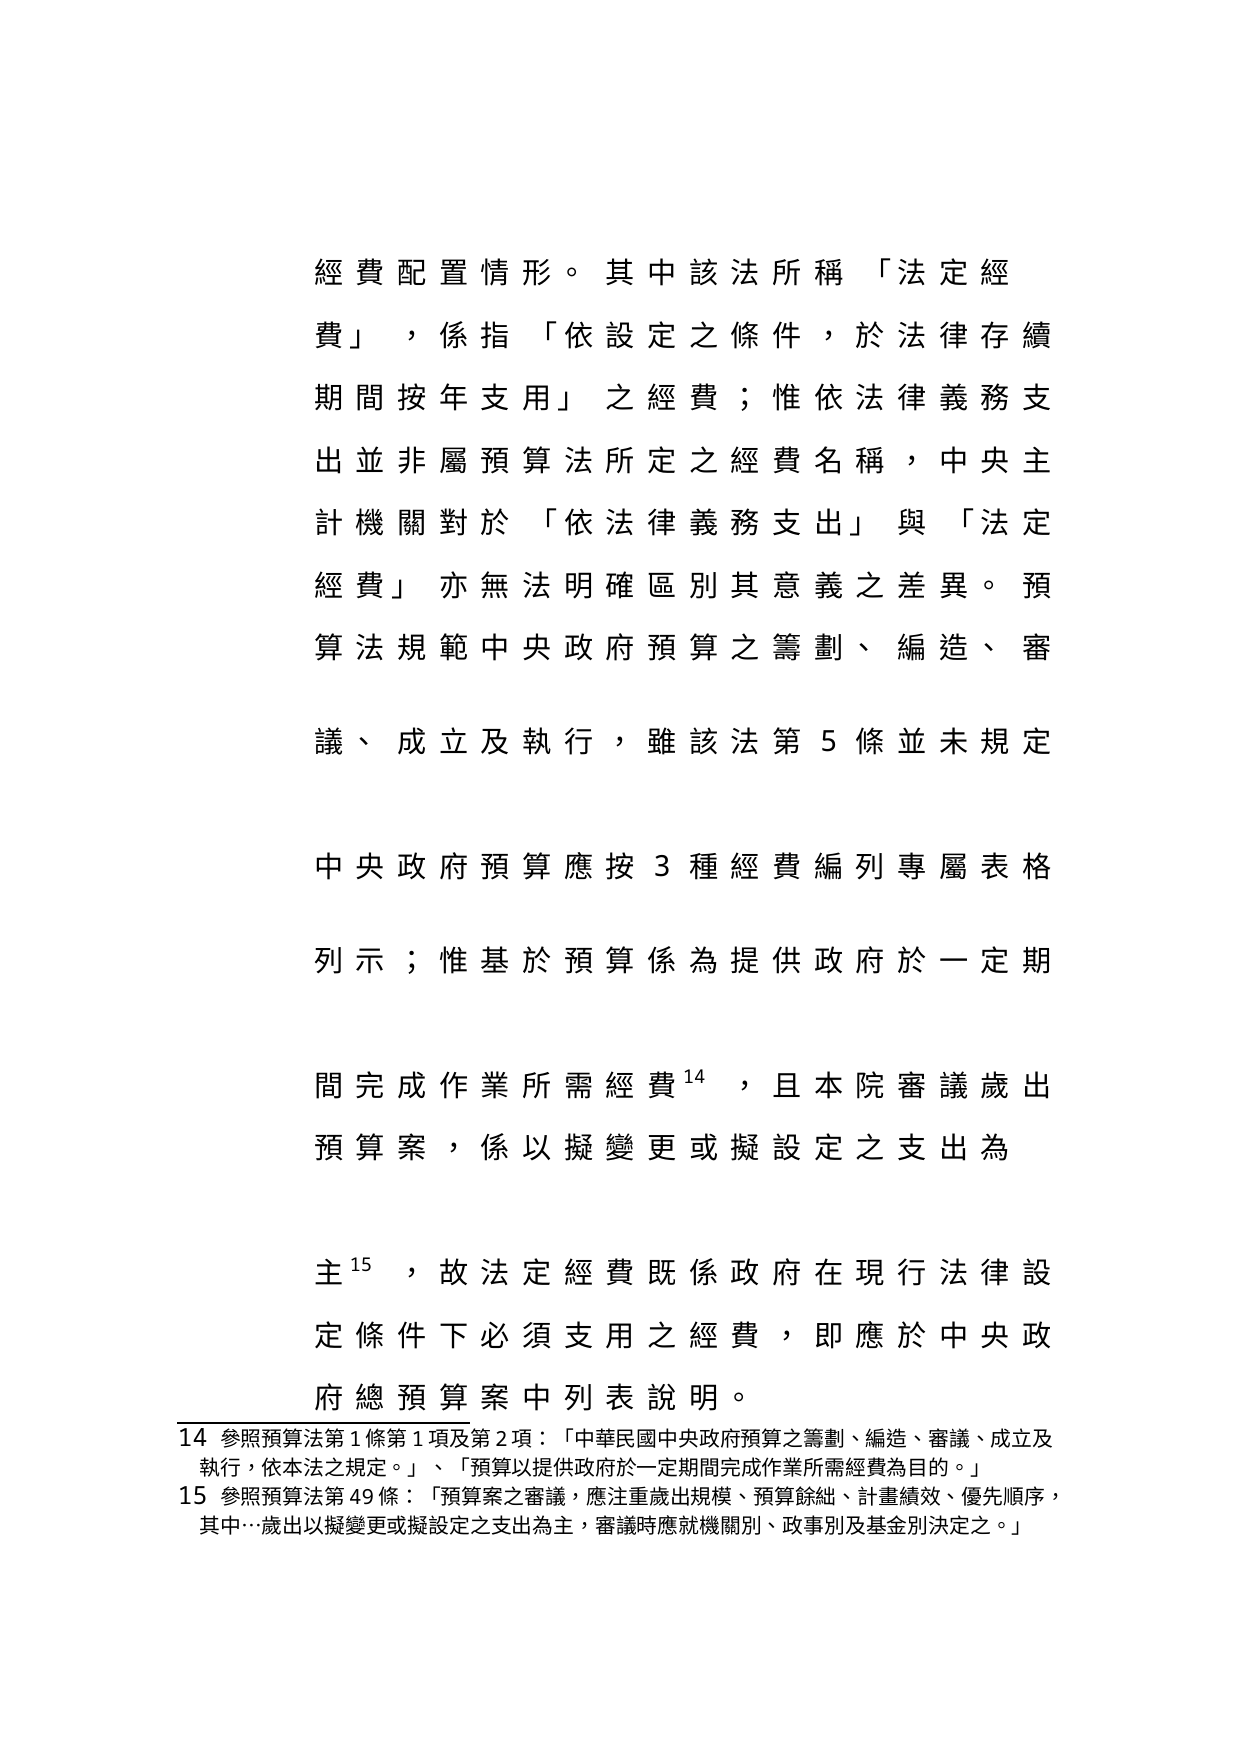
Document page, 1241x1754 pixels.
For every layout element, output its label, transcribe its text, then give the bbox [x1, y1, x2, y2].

text 參照預算法第49條：「預算案之審議，應注重歲出規模、預算餘絀、計畫績效、優先順序，其中…歲出以擬變更或擬設定之支出為主，審議時應就機關別、政事別及基金別決定之。」 [177, 1481, 1063, 1539]
text 參照預算法第1條第1項及第2項：「中華民國中央政府預算之籌劃、編造、審議、成立及執行，依本法之規定。」、「預算以提供政府於一定期間完成作業所需經費為目的。」 [177, 1423, 1063, 1481]
text 經費配置情形。其中該法所稱「法定經費」，係指「依設定之條件，於法律存續期間按年支用」之經費；惟依法律義務支出並非屬預算法所定之經費名稱，中央主計機關對於「依法律義務支出」與「法定經費」亦無法明確區別其意義之差異。預算法規範中央政府預算之籌劃、編造、審議、成立及執行，雖該法第5條並未規定中央政府預算應按3種經費編列專屬表格列示；惟基於預算係為提供政府於一定期間完成作業所需經費，且本院審議歲出預算案，係以擬變更或擬設定之支出為主，故法定經費既係政府在現行法律設定條件下必須支用之經費，即應於中央政府總預算案中列表說明。 [271, 229, 1058, 1417]
